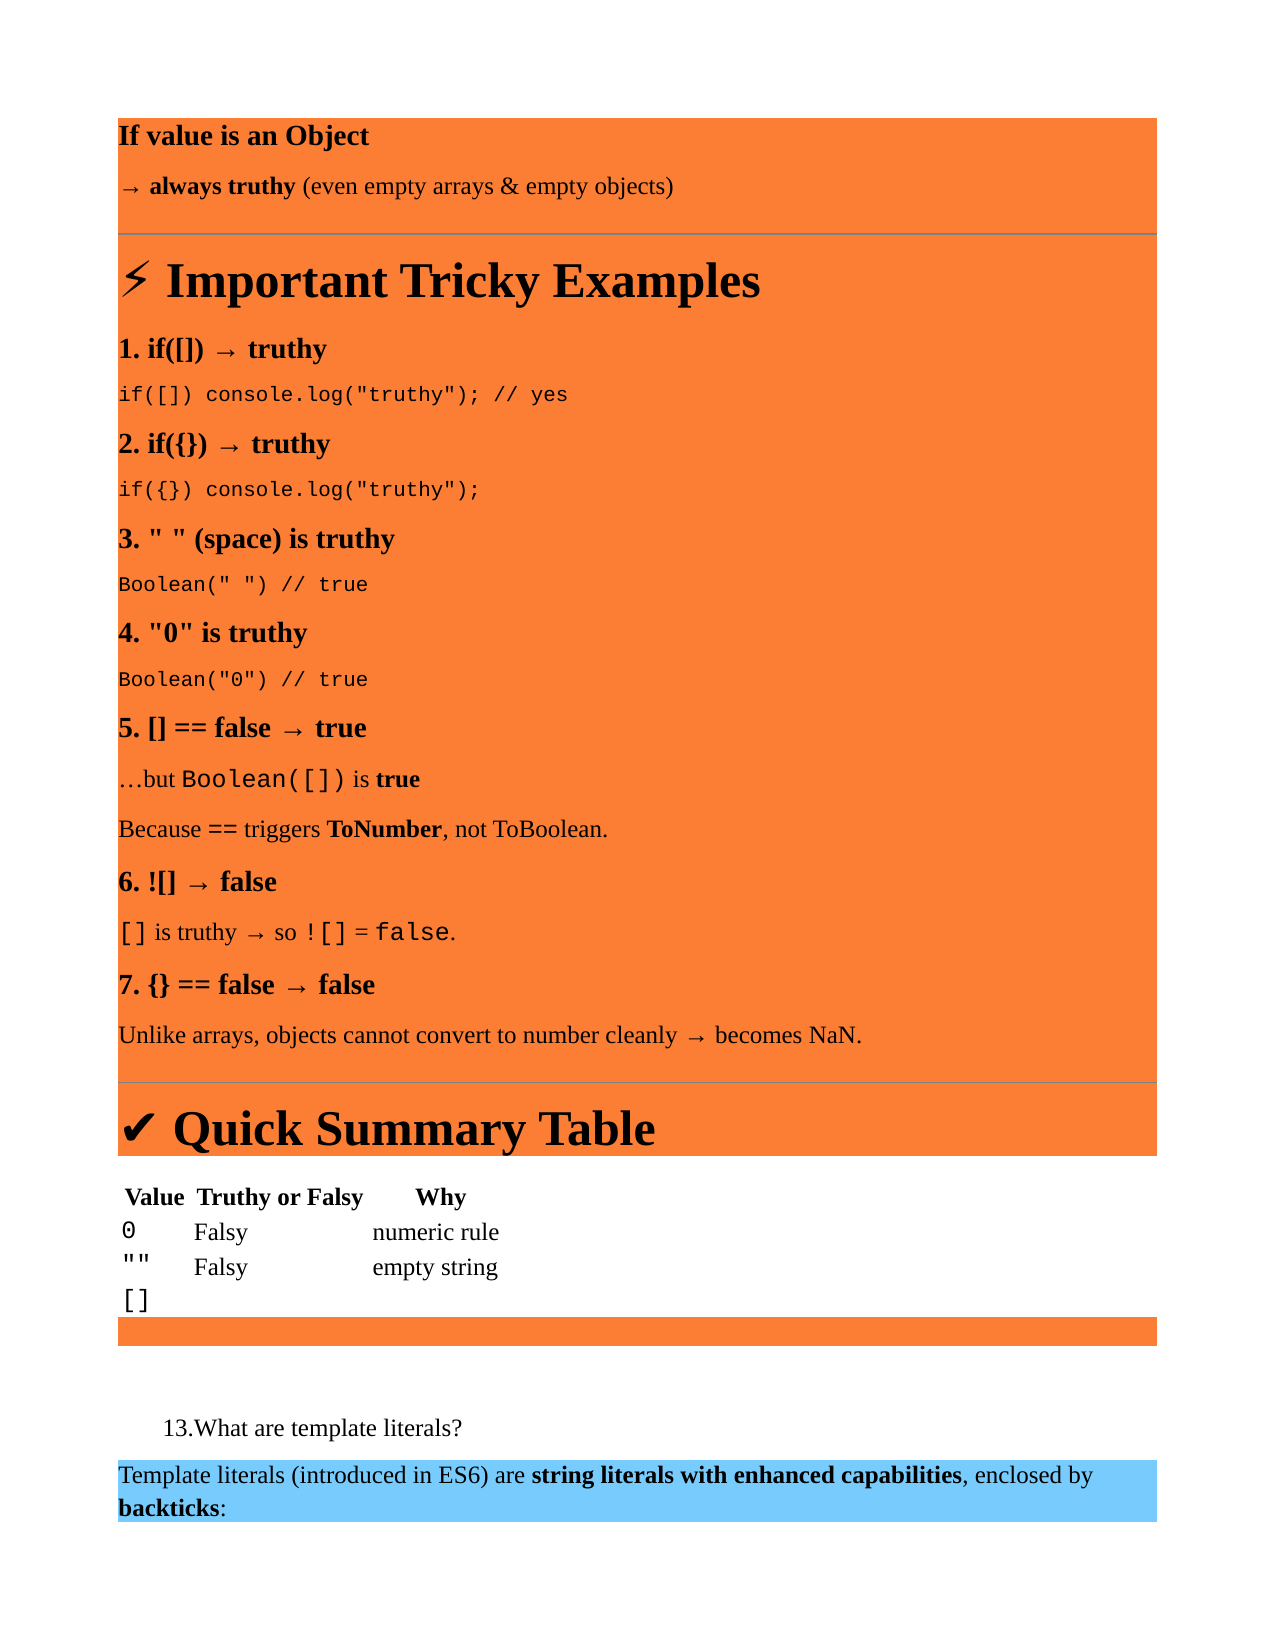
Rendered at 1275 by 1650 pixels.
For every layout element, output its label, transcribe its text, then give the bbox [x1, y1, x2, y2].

subtitle 2. if({}) → truthy [118, 426, 1157, 459]
table_cell Falsy [191, 1249, 369, 1283]
text if([]) console.log("truthy"); // yes [118, 384, 1157, 408]
text Because == triggers ToNumber, not ToBoolean. [118, 814, 1157, 844]
text Boolean(" ") // true [118, 574, 1157, 597]
subtitle 4. "0" is truthy [118, 616, 1157, 649]
subtitle ⚡ Important Tricky Examples [118, 250, 1157, 308]
subtitle 1. if([]) → truthy [118, 331, 1157, 364]
subtitle 6. ![] → false [118, 864, 1157, 897]
table_cell [191, 1283, 512, 1317]
subtitle If value is an Object [118, 118, 1157, 152]
subtitle 5. [] == false → true [118, 711, 1157, 744]
list What are template literals? [162, 1413, 1157, 1441]
text → always truthy (even empty arrays & empty objects) [118, 171, 1157, 200]
table_cell 0 [118, 1214, 191, 1249]
subtitle 7. {} == false → false [118, 967, 1157, 1000]
table_cell empty string [369, 1249, 512, 1283]
text [] is truthy → so ![] = false. [118, 917, 1157, 948]
table_cell Falsy [191, 1214, 369, 1249]
text Template literals (introduced in ES6) are string literals with enhanced capabilities, enclosed by backticks: [118, 1460, 1157, 1522]
text if({}) console.log("truthy"); [118, 479, 1157, 503]
table_header Truthy or Falsy [191, 1180, 369, 1214]
table_header Why [369, 1180, 512, 1214]
table_cell [] [118, 1283, 191, 1317]
text Unlike arrays, objects cannot convert to number cleanly → becomes NaN. [118, 1020, 1157, 1049]
text Boolean("0") // true [118, 669, 1157, 692]
table_cell numeric rule [369, 1214, 512, 1249]
text …but Boolean([]) is true [118, 764, 1157, 794]
table_header Value [118, 1180, 191, 1214]
table_cell "" [118, 1249, 191, 1283]
subtitle 3. " " (space) is truthy [118, 521, 1157, 554]
subtitle ✔ Quick Summary Table [118, 1099, 1157, 1156]
